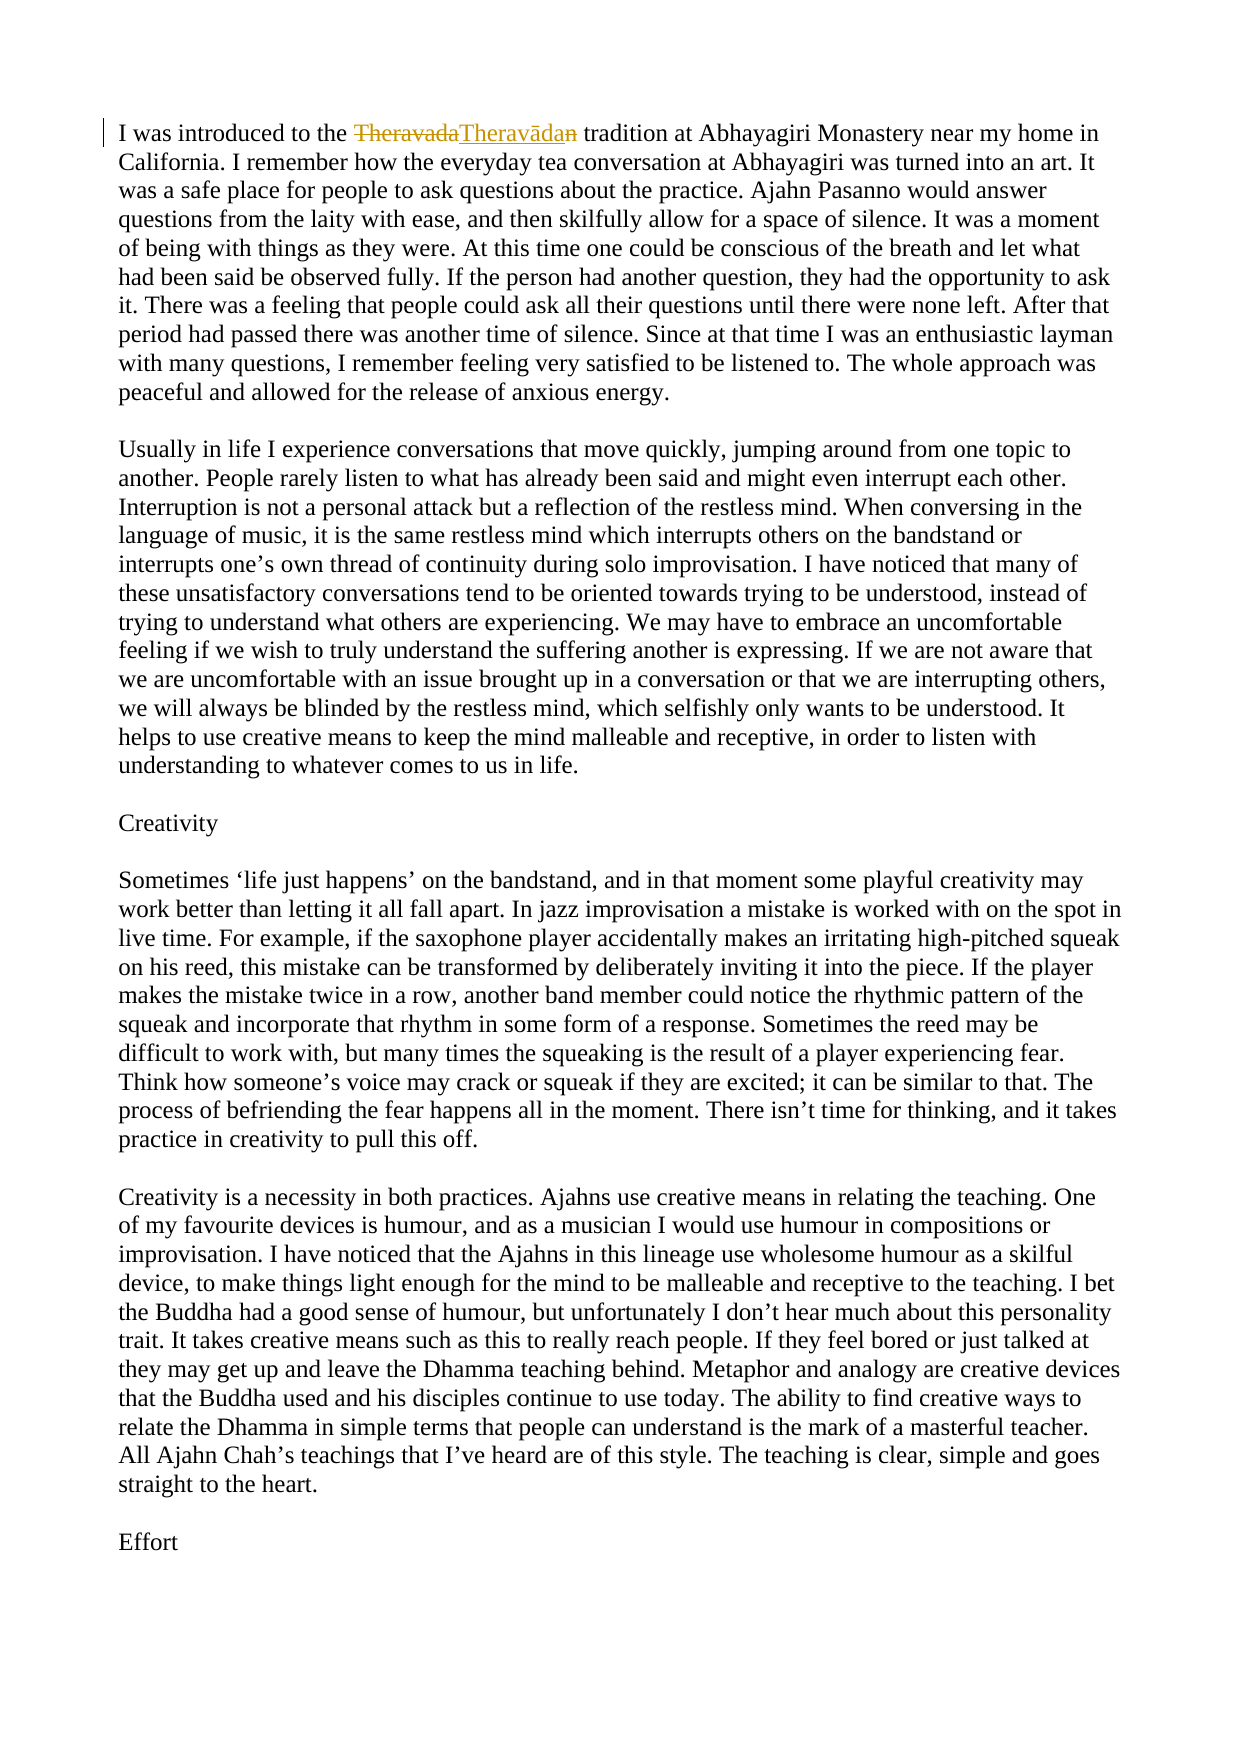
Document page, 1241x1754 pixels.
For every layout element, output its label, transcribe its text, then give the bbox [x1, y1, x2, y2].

text Usually in life I experience conversations that move quickly, jumping around from one topic to another. People rarely listen to what has already been said and might even interrupt each other. Interruption is not a personal attack but a reflection of the restless mind. When conversing in the language of music, it is the same restless mind which interrupts others on the bandstand or interrupts one’s own thread of continuity during solo improvisation. I have noticed that many of these unsatisfactory conversations tend to be oriented towards trying to be understood, instead of trying to understand what others are experiencing. We may have to embrace an uncomfortable feeling if we wish to truly understand the suffering another is expressing. If we are not aware that we are uncomfortable with an issue brought up in a conversation or that we are interrupting others, we will always be blinded by the restless mind, which selfishly only wants to be understood. It helps to use creative means to keep the mind malleable and receptive, in order to listen with understanding to whatever comes to us in life. [118, 434, 1122, 779]
text Creativity [118, 808, 1122, 837]
text Sometimes ‘life just happens’ on the bandstand, and in that moment some playful creativity may work better than letting it all fall apart. In jazz improvisation a mistake is worked with on the spot in live time. For example, if the saxophone player accidentally makes an irritating high-pitched squeak on his reed, this mistake can be transformed by deliberately inviting it into the piece. If the player makes the mistake twice in a row, another band member could notice the rhythmic pattern of the squeak and incorporate that rhythm in some form of a response. Sometimes the reed may be difficult to work with, but many times the squeaking is the result of a player experiencing fear. Think how someone’s voice may crack or squeak if they are excited; it can be similar to that. The process of befriending the fear happens all in the moment. There isn’t time for thinking, and it takes practice in creativity to pull this off. [118, 866, 1122, 1153]
text Creativity is a necessity in both practices. Ajahns use creative means in relating the teaching. One of my favourite devices is humour, and as a musician I would use humour in compositions or improvisation. I have noticed that the Ajahns in this lineage use wholesome humour as a skilful device, to make things light enough for the mind to be malleable and receptive to the teaching. I bet the Buddha had a good sense of humour, but unfortunately I don’t hear much about this personality trait. It takes creative means such as this to really reach people. If they feel bored or just talked at they may get up and leave the Dhamma teaching behind. Metaphor and analogy are creative devices that the Buddha used and his disciples continue to use today. The ability to find creative ways to relate the Dhamma in simple terms that people can understand is the mark of a masterful teacher. All Ajahn Chah’s teachings that I’ve heard are of this style. The teaching is clear, simple and goes straight to the heart. [118, 1182, 1122, 1498]
text Effort [118, 1527, 1122, 1556]
text I was introduced to the Theravāda‎ tradition at Abhayagiri Monastery near my home in California. I remember how the everyday tea conversation at Abhayagiri was turned into an art. It was a safe place for people to ask questions about the practice. Ajahn Pasanno would answer questions from the laity with ease, and then skilfully allow for a space of silence. It was a moment of being with things as they were. At this time one could be conscious of the breath and let what had been said be observed fully. If the person had another question, they had the opportunity to ask it. There was a feeling that people could ask all their questions until there were none left. After that period had passed there was another time of silence. Since at that time I was an enthusiastic layman with many questions, I remember feeling very satisfied to be listened to. The whole approach was peaceful and allowed for the release of anxious energy. [118, 118, 1122, 406]
